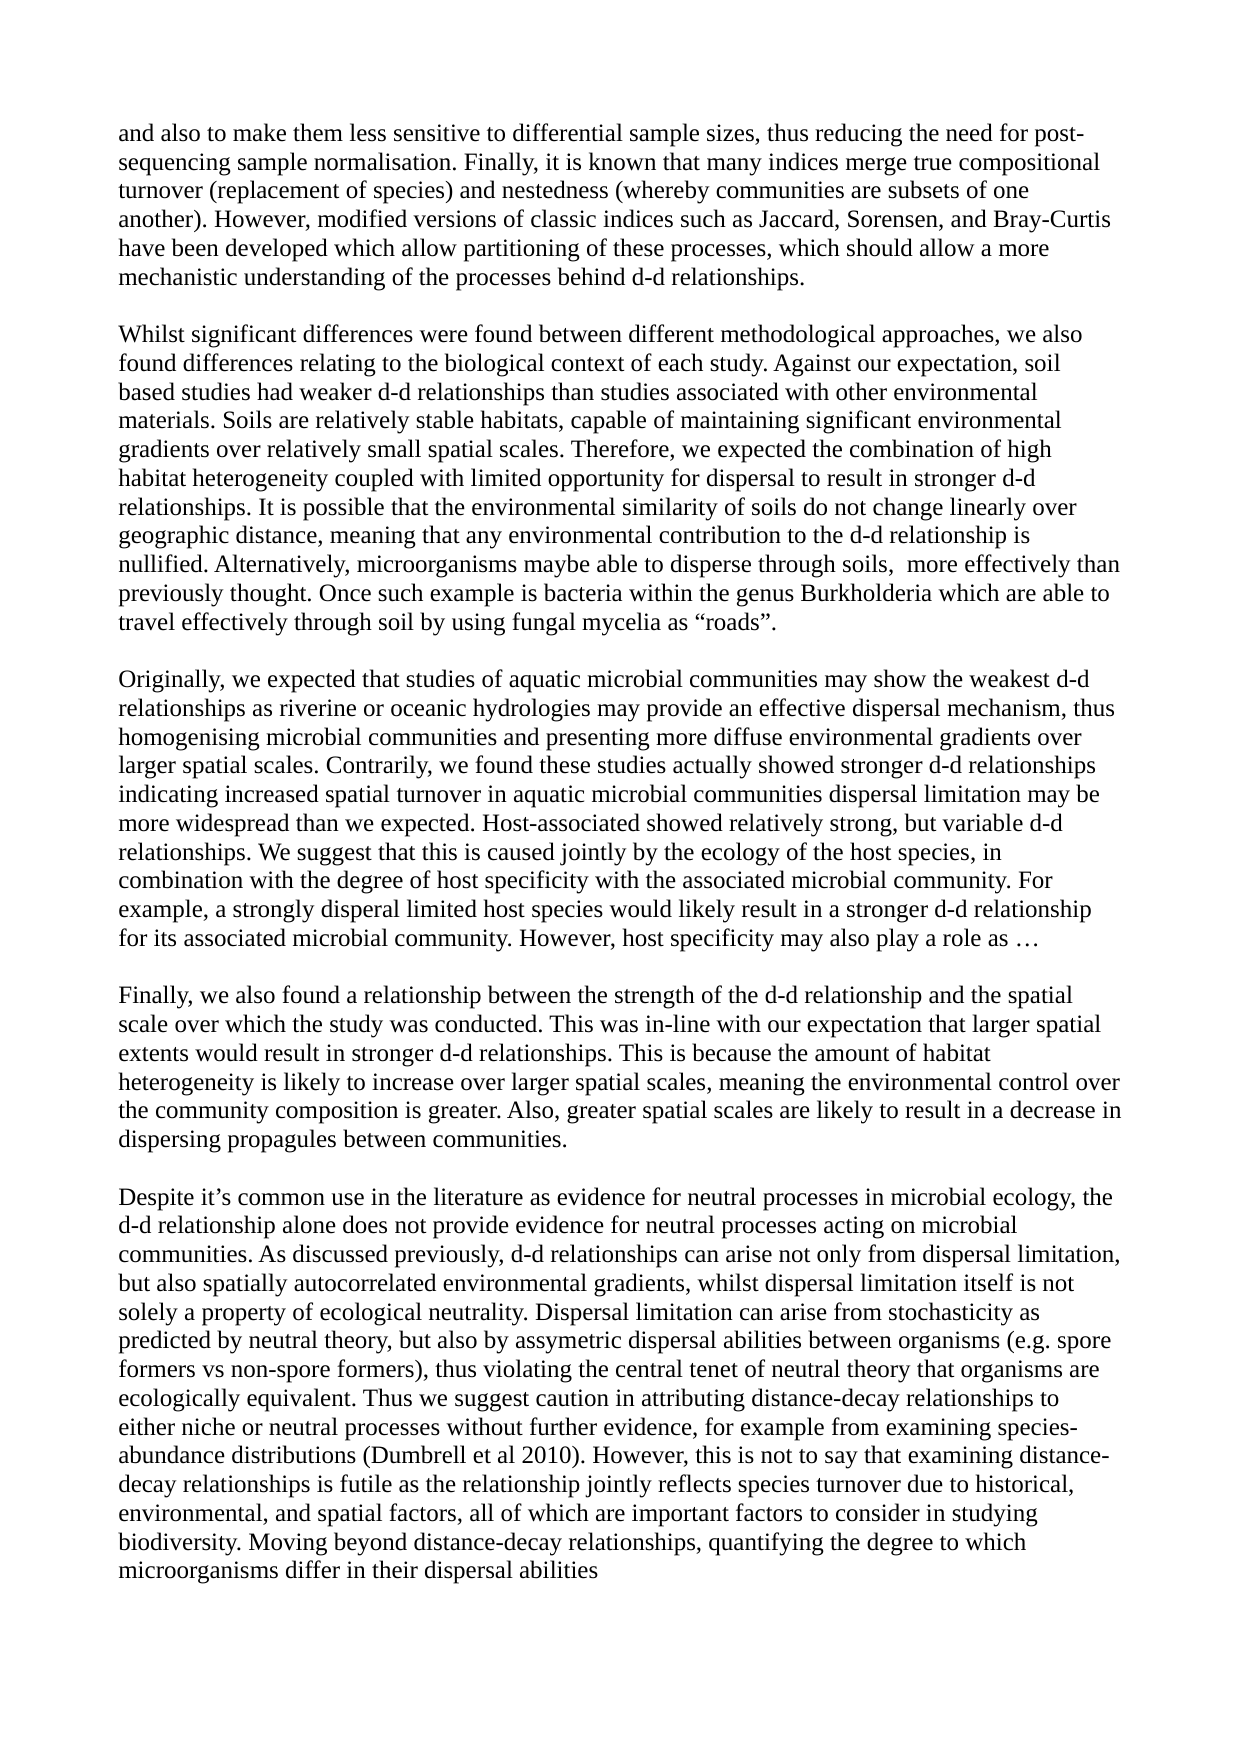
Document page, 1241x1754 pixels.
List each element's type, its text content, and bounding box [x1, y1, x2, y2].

text Despite it’s common use in the literature as evidence for neutral processes in microbial ecology, the d-d relationship alone does not provide evidence for neutral processes acting on microbial communities. As discussed previously, d-d relationships can arise not only from dispersal limitation, but also spatially autocorrelated environmental gradients, whilst dispersal limitation itself is not solely a property of ecological neutrality. Dispersal limitation can arise from stochasticity as predicted by neutral theory, but also by assymetric dispersal abilities between organisms (e.g. spore formers vs non-spore formers), thus violating the central tenet of neutral theory that organisms are ecologically equivalent. Thus we suggest caution in attributing distance-decay relationships to either niche or neutral processes without further evidence, for example from examining species-abundance distributions (Dumbrell et al 2010). However, this is not to say that examining distance-decay relationships is futile as the relationship jointly reflects species turnover due to historical, environmental, and spatial factors, all of which are important factors to consider in studying biodiversity. Moving beyond distance-decay relationships, quantifying the degree to which microorganisms differ in their dispersal abilities [118, 1182, 1122, 1584]
text Whilst significant differences were found between different methodological approaches, we also found differences relating to the biological context of each study. Against our expectation, soil based studies had weaker d-d relationships than studies associated with other environmental materials. Soils are relatively stable habitats, capable of maintaining significant environmental gradients over relatively small spatial scales. Therefore, we expected the combination of high habitat heterogeneity coupled with limited opportunity for dispersal to result in stronger d-d relationships. It is possible that the environmental similarity of soils do not change linearly over geographic distance, meaning that any environmental contribution to the d-d relationship is nullified. Alternatively, microorganisms maybe able to disperse through soils, more effectively than previously thought. Once such example is bacteria within the genus Burkholderia which are able to travel effectively through soil by using fungal mycelia as “roads”. [118, 319, 1122, 636]
text and also to make them less sensitive to differential sample sizes, thus reducing the need for post-sequencing sample normalisation. Finally, it is known that many indices merge true compositional turnover (replacement of species) and nestedness (whereby communities are subsets of one another). However, modified versions of classic indices such as Jaccard, Sorensen, and Bray-Curtis have been developed which allow partitioning of these processes, which should allow a more mechanistic understanding of the processes behind d-d relationships. [118, 118, 1122, 291]
text Originally, we expected that studies of aquatic microbial communities may show the weakest d-d relationships as riverine or oceanic hydrologies may provide an effective dispersal mechanism, thus homogenising microbial communities and presenting more diffuse environmental gradients over larger spatial scales. Contrarily, we found these studies actually showed stronger d-d relationships indicating increased spatial turnover in aquatic microbial communities dispersal limitation may be more widespread than we expected. Host-associated showed relatively strong, but variable d-d relationships. We suggest that this is caused jointly by the ecology of the host species, in combination with the degree of host specificity with the associated microbial community. For example, a strongly disperal limited host species would likely result in a stronger d-d relationship for its associated microbial community. However, host specificity may also play a role as … [118, 664, 1122, 952]
text Finally, we also found a relationship between the strength of the d-d relationship and the spatial scale over which the study was conducted. This was in-line with our expectation that larger spatial extents would result in stronger d-d relationships. This is because the amount of habitat heterogeneity is likely to increase over larger spatial scales, meaning the environmental control over the community composition is greater. Also, greater spatial scales are likely to result in a decrease in dispersing propagules between communities. [118, 981, 1122, 1153]
